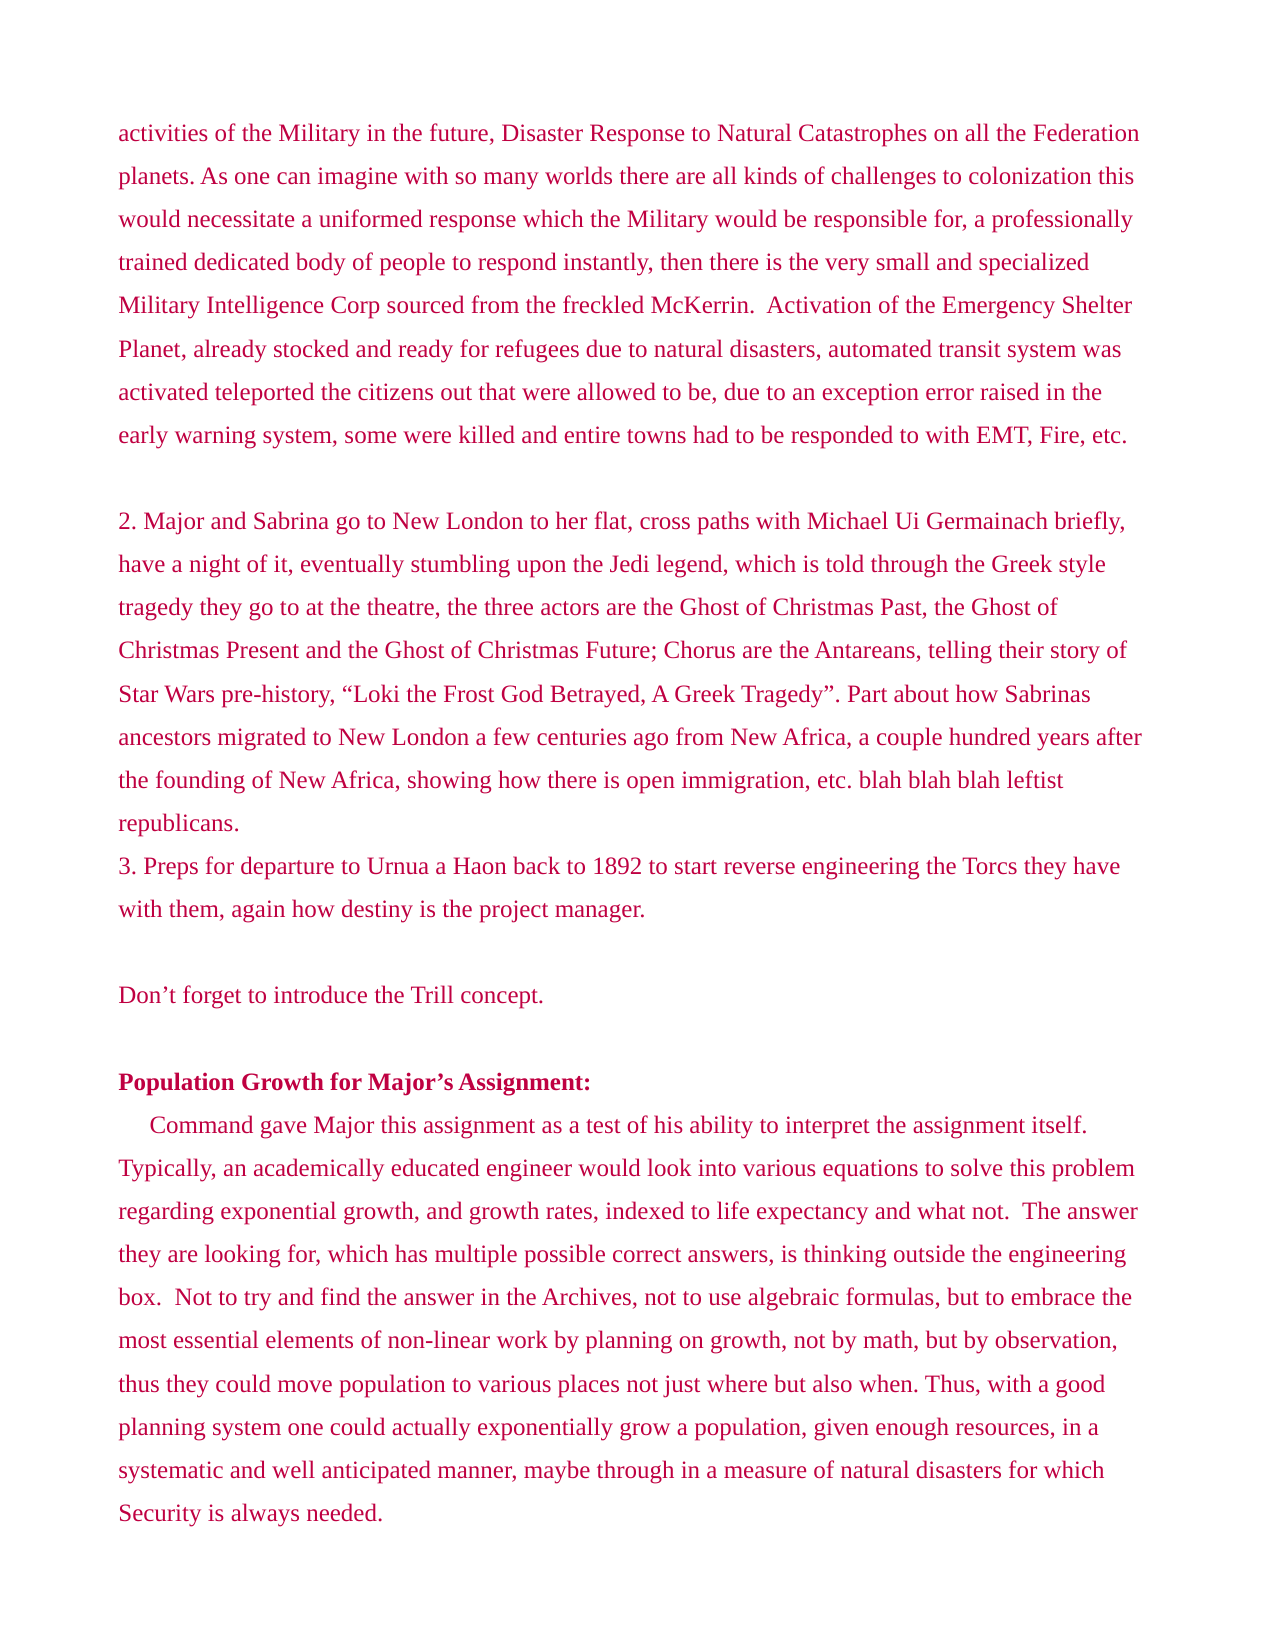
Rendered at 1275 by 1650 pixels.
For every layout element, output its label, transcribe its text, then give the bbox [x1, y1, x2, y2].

text Command gave Major this assignment as a test of his ability to interpret the assignment itself. Typically, an academically educated engineer would look into various equations to solve this problem regarding exponential growth, and growth rates, indexed to life expectancy and what not. The answer they are looking for, which has multiple possible correct answers, is thinking outside the engineering box. Not to try and find the answer in the Archives, not to use algebraic formulas, but to embrace the most essential elements of non-linear work by planning on growth, not by math, but by observation, thus they could move population to various places not just where but also when. Thus, with a good planning system one could actually exponentially grow a population, given enough resources, in a systematic and well anticipated manner, maybe through in a measure of natural disasters for which Security is always needed. [118, 1110, 1157, 1527]
text Don’t forget to introduce the Trill concept. [118, 981, 1157, 1009]
text activities of the Military in the future, Disaster Response to Natural Catastrophes on all the Federation planets. As one can imagine with so many worlds there are all kinds of challenges to colonization this would necessitate a uniformed response which the Military would be responsible for, a professionally trained dedicated body of people to respond instantly, then there is the very small and specialized Military Intelligence Corp sourced from the freckled McKerrin. Activation of the Emergency Shelter Planet, already stocked and ready for refugees due to natural disasters, automated transit system was activated teleported the citizens out that were allowed to be, due to an exception error raised in the early warning system, some were killed and entire towns had to be responded to with EMT, Fire, etc. [118, 118, 1157, 449]
text Population Growth for Major’s Assignment: [118, 1067, 1157, 1096]
text 2. Major and Sabrina go to New London to her flat, cross paths with Michael Ui Germainach briefly, have a night of it, eventually stumbling upon the Jedi legend, which is told through the Greek style tragedy they go to at the theatre, the three actors are the Ghost of Christmas Past, the Ghost of Christmas Present and the Ghost of Christmas Future; Chorus are the Antareans, telling their story of Star Wars pre-history, “Loki the Frost God Betrayed, A Greek Tragedy”. Part about how Sabrinas ancestors migrated to New London a few centuries ago from New Africa, a couple hundred years after the founding of New Africa, showing how there is open immigration, etc. blah blah blah leftist republicans. [118, 506, 1157, 837]
text 3. Preps for departure to Urnua a Haon back to 1892 to start reverse engineering the Torcs they have with them, again how destiny is the project manager. [118, 851, 1157, 923]
